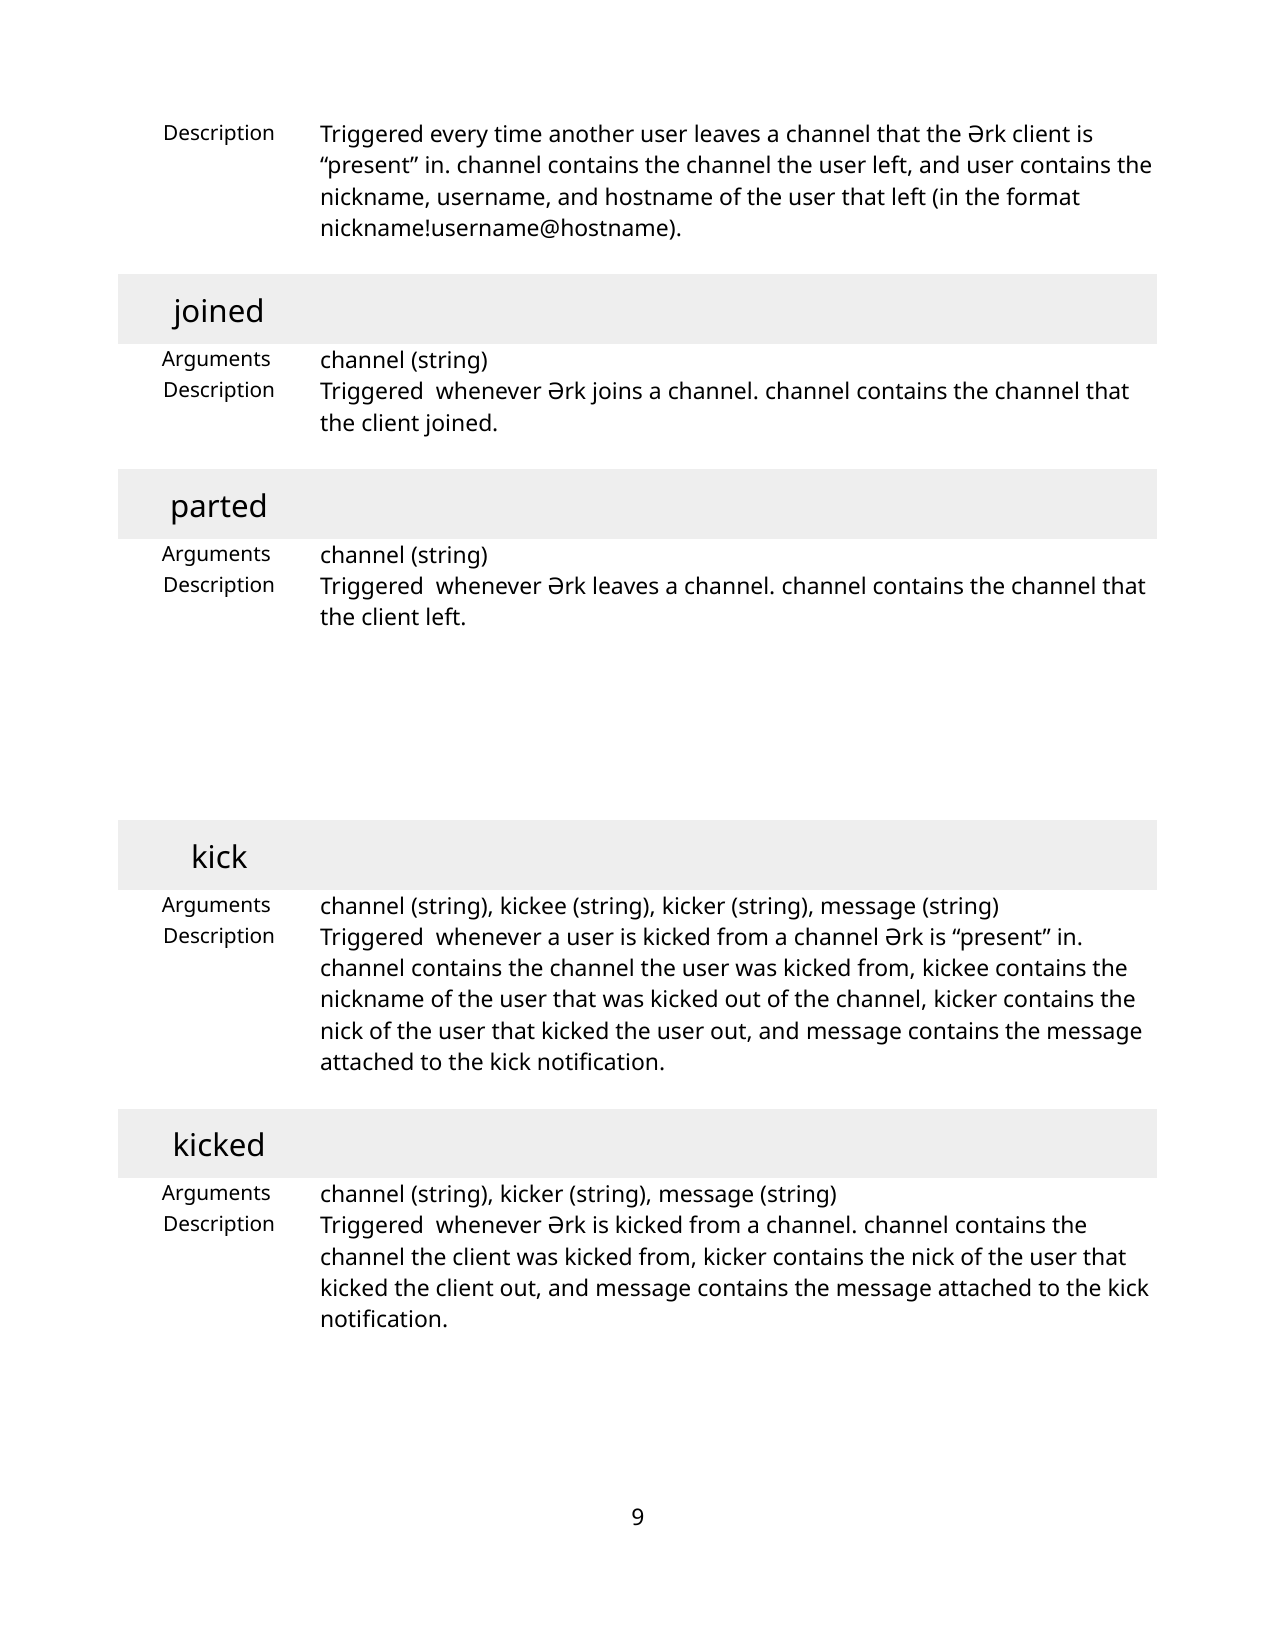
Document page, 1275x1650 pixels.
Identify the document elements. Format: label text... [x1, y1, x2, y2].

table_header [320, 274, 1157, 344]
table_header kicked [118, 1109, 320, 1178]
table_header [320, 469, 1157, 539]
table_cell Description [118, 921, 320, 1077]
table_cell Triggered whenever a user is kicked from a channel Ərk is “present” in. channel contains the channel the user was kicked from, kickee contains the nickname of the user that was kicked out of the channel, kicker contains the nick of the user that kicked the user out, and message contains the message attached to the kick notification. [320, 921, 1157, 1077]
table_cell Triggered whenever Ərk joins a channel. channel contains the channel that the client joined. [320, 375, 1157, 438]
table_header [320, 1109, 1157, 1178]
table_cell Triggered whenever Ərk is kicked from a channel. channel contains the channel the client was kicked from, kicker contains the nick of the user that kicked the client out, and message contains the message attached to the kick notification. [320, 1209, 1157, 1334]
table_cell channel (string), kickee (string), kicker (string), message (string) [320, 890, 1157, 921]
table_cell Description [118, 375, 320, 438]
table_cell Arguments [118, 890, 320, 921]
table_cell Arguments [118, 1178, 320, 1209]
table_header joined [118, 274, 320, 344]
table_cell Arguments [118, 344, 320, 375]
table_header kick [118, 820, 320, 890]
table_cell Description [118, 118, 320, 243]
table_header parted [118, 469, 320, 539]
table_cell Arguments [118, 539, 320, 570]
table_header [320, 820, 1157, 890]
table_cell Triggered whenever Ərk leaves a channel. channel contains the channel that the client left. [320, 570, 1157, 632]
table_cell channel (string), kicker (string), message (string) [320, 1178, 1157, 1209]
table_cell Description [118, 570, 320, 632]
table_cell channel (string) [320, 344, 1157, 375]
table_cell Triggered every time another user leaves a channel that the Ərk client is “present” in. channel contains the channel the user left, and user contains the nickname, username, and hostname of the user that left (in the format nickname!username@hostname). [320, 118, 1157, 243]
table_cell channel (string) [320, 539, 1157, 570]
table_cell Description [118, 1209, 320, 1334]
